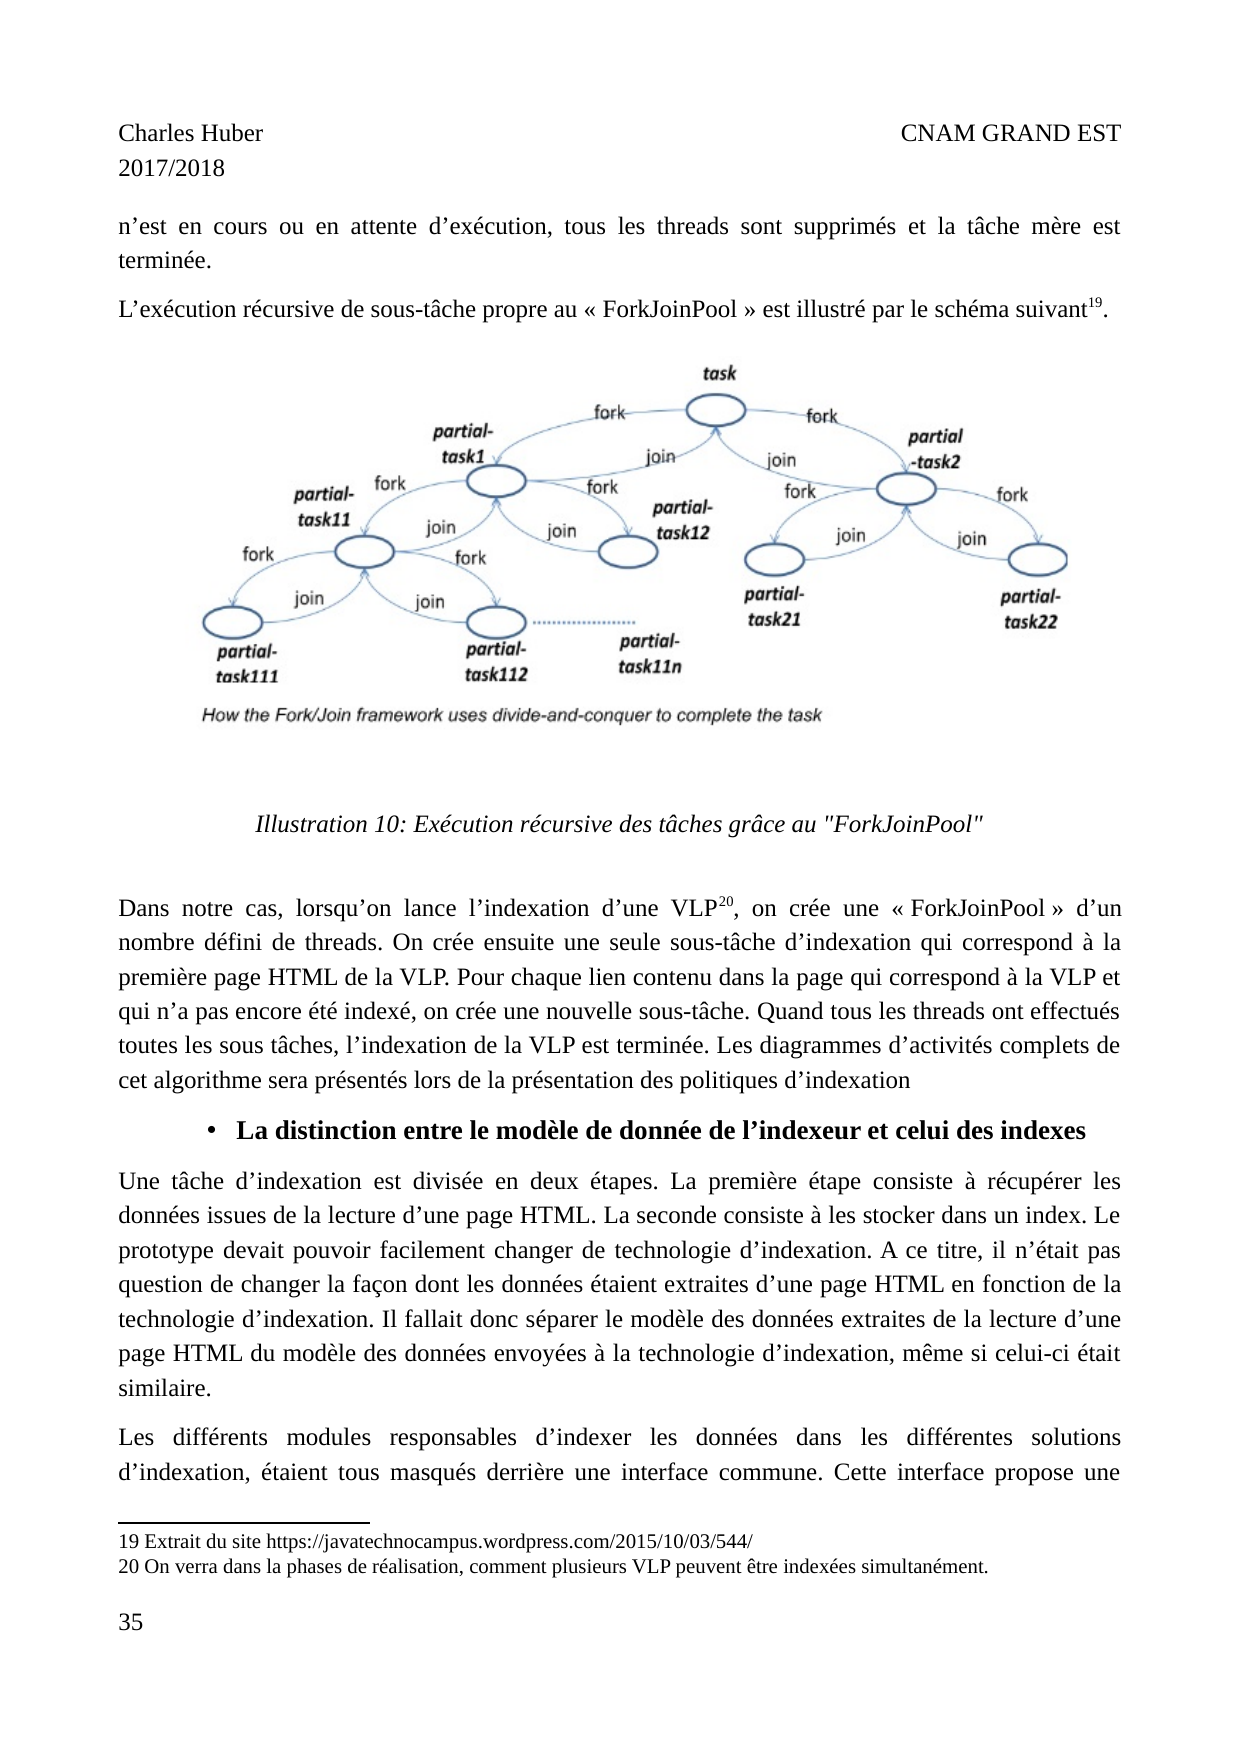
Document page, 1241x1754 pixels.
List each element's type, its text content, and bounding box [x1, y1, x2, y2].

text On verra dans la phases de réalisation, comment plusieurs VLP peuvent être indexées simultanément. [118, 1553, 1122, 1578]
text Extrait du site https://javatechnocampus.wordpress.com/2015/10/03/544/ [118, 1529, 1122, 1553]
text Une tâche d’indexation est divisée en deux étapes. La première étape consiste à récupérer les données issues de la lecture d’une page HTML. La seconde consiste à les stocker dans un index. Le prototype devait pouvoir facilement changer de technologie d’indexation. A ce titre, il n’était pas question de changer la façon dont les données étaient extraites d’une page HTML en fonction de la technologie d’indexation. Il fallait donc séparer le modèle des données extraites de la lecture d’une page HTML du modèle des données envoyées à la technologie d’indexation, même si celui-ci était similaire. [118, 1166, 1122, 1402]
text n’est en cours ou en attente d’exécution, tous les threads sont supprimés et la tâche mère est terminée. [118, 211, 1122, 274]
text L’exécution récursive de sous-tâche propre au « ForkJoinPool » est illustré par le schéma suivant. [118, 294, 1122, 323]
text Illustration 10: Exécution récursive des tâches grâce au "ForkJoinPool" [118, 809, 1122, 838]
text Dans notre cas, lorsqu’on lance l’indexation d’une VLP, on crée une « ForkJoinPool » d’un nombre défini de threads. On crée ensuite une seule sous-tâche d’indexation qui correspond à la première page HTML de la VLP. Pour chaque lien contenu dans la page qui correspond à la VLP et qui n’a pas encore été indexé, on crée une nouvelle sous-tâche. Quand tous les threads ont effectués toutes les sous tâches, l’indexation de la VLP est terminée. Les diagrammes d’activités complets de cet algorithme sera présentés lors de la présentation des politiques d’indexation [118, 893, 1122, 1094]
subtitle La distinction entre le modèle de donnée de l’indexeur et celui des indexes [207, 1114, 1122, 1145]
picture [118, 356, 1123, 809]
text Les différents modules responsables d’indexer les données dans les différentes solutions d’indexation, étaient tous masqués derrière une interface commune. Cette interface propose une [118, 1422, 1122, 1485]
